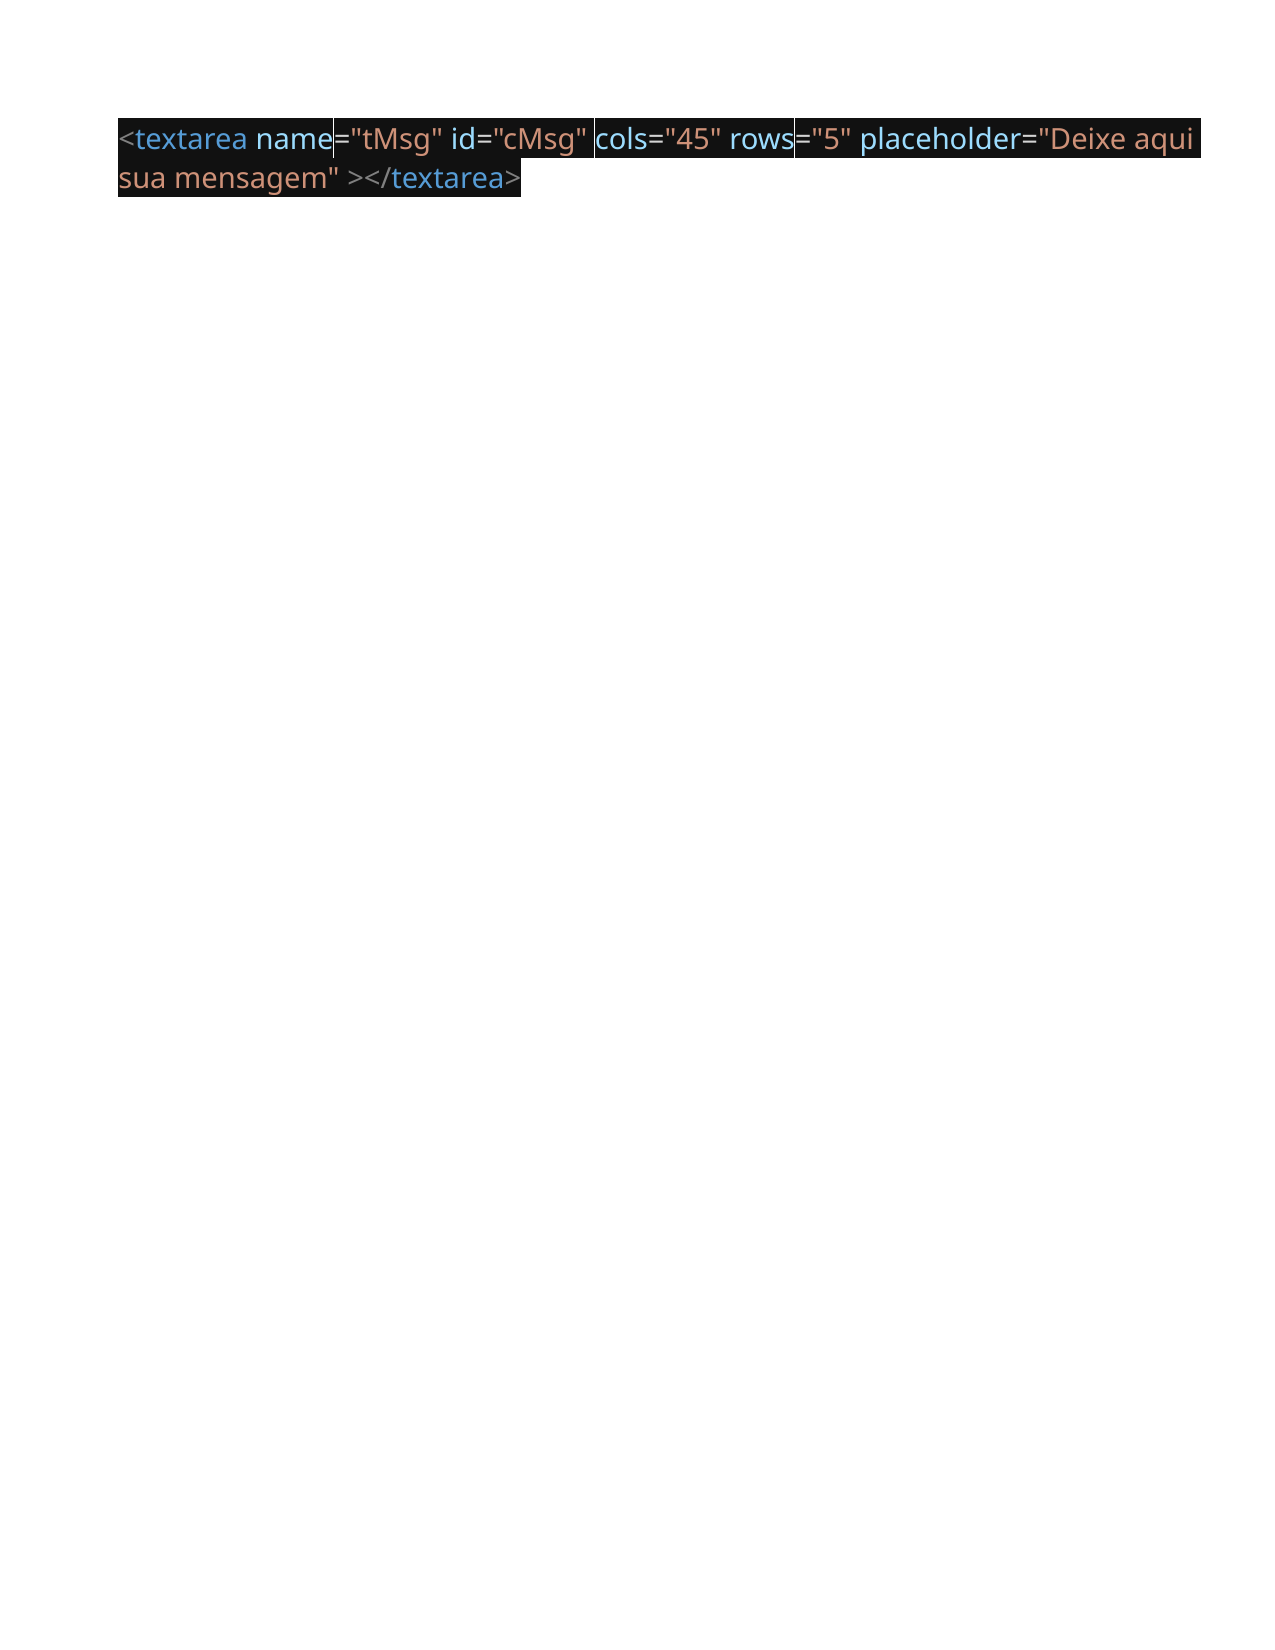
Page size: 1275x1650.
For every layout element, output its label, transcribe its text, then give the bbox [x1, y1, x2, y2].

text <textarea name="tMsg" id="cMsg" cols="45" rows="5" placeholder="Deixe aqui sua mensagem" ></textarea> [118, 118, 1204, 197]
